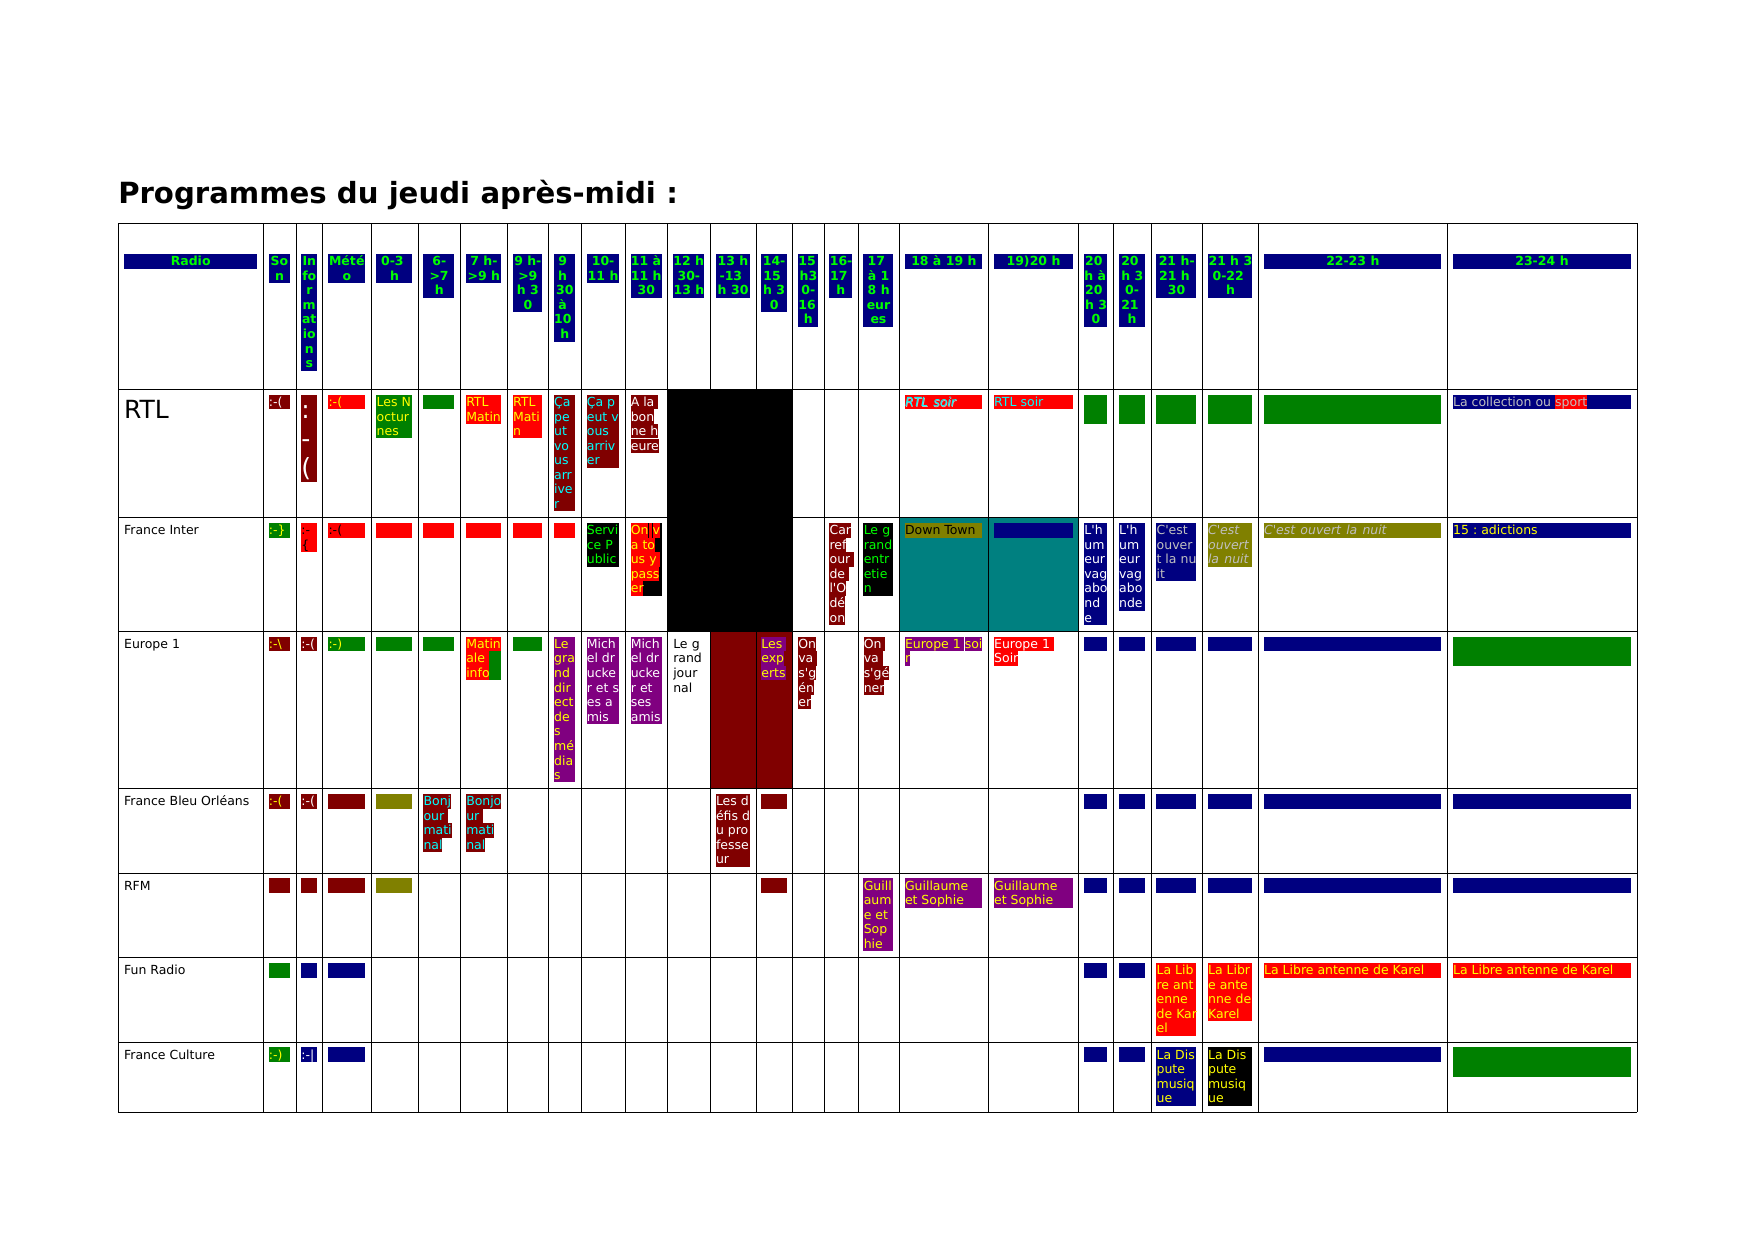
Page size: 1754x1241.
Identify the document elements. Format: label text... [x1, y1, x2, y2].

table_cell [323, 789, 371, 873]
table_cell [1152, 390, 1202, 517]
table_cell [793, 958, 824, 1042]
table_cell [825, 874, 858, 957]
table_cell Europe 1 soir [989, 632, 1078, 788]
table_header Informations [297, 224, 322, 389]
table_cell [1079, 874, 1113, 957]
table_cell On va s'géner [793, 632, 824, 788]
table_header 23-24 h [1448, 224, 1637, 389]
table_cell Fun Radio [119, 958, 263, 1042]
table_cell [1114, 958, 1151, 1042]
table_cell [1203, 874, 1258, 957]
table_cell [989, 1043, 1078, 1112]
table_cell [461, 874, 507, 957]
table_header 10-11 h [582, 224, 625, 389]
table_cell [1203, 789, 1258, 873]
table_cell [989, 518, 1078, 631]
table_cell Ça peut vous arriver [582, 390, 625, 517]
table_cell [419, 958, 460, 1042]
table_header 14-15 h 30 [757, 224, 792, 389]
table_cell [1448, 1043, 1637, 1112]
table_cell RTL Matin [461, 390, 507, 517]
table_cell [859, 390, 899, 517]
table_cell [1259, 874, 1447, 957]
table_cell :-( [264, 789, 296, 873]
table_cell [626, 874, 667, 957]
table_cell [1259, 390, 1447, 517]
table_cell [757, 958, 792, 1042]
table_cell La Dispute musique [1203, 1043, 1258, 1112]
table_cell [549, 1043, 581, 1112]
table_cell Les défis du professeur [711, 789, 756, 873]
table_cell Carrefour de l'Odéon [825, 518, 858, 631]
table_cell [859, 789, 899, 873]
table_cell [989, 789, 1078, 873]
table_cell L'humeur vagabonde [1079, 518, 1113, 631]
table_cell [419, 390, 460, 517]
table_header 22-23 h [1259, 224, 1447, 389]
table_cell La Libre antenne de Karel [1203, 958, 1258, 1042]
table_cell [508, 958, 548, 1042]
table_cell Matinale info [461, 632, 507, 788]
table_cell [1152, 789, 1202, 873]
table_cell Les Nocturnes [372, 390, 418, 517]
table_cell [508, 1043, 548, 1112]
table_cell [461, 958, 507, 1042]
table_cell Europe 1 [119, 632, 263, 788]
table_cell [711, 874, 756, 957]
table_cell [668, 1043, 710, 1112]
table_cell RTL soir [989, 390, 1078, 517]
table_cell [757, 390, 792, 517]
table_cell [1203, 390, 1258, 517]
table_cell [419, 1043, 460, 1112]
table_header Son [264, 224, 296, 389]
table_header Météo [323, 224, 371, 389]
table_cell [668, 874, 710, 957]
table_cell [264, 874, 296, 957]
table_cell Les experts [757, 632, 792, 788]
table_cell [859, 958, 899, 1042]
table_header 6->7 h [419, 224, 460, 389]
table_cell [825, 958, 858, 1042]
table_cell [989, 958, 1078, 1042]
table_cell Europe 1 soir [900, 632, 988, 788]
table_cell Guillaume et Sophie [989, 874, 1078, 957]
table_cell [1114, 874, 1151, 957]
table_cell Service Public [582, 518, 625, 631]
table_cell [1448, 874, 1637, 957]
table_cell [508, 632, 548, 788]
table_cell [1448, 789, 1637, 873]
table_cell La Libre antenne de Karel [1259, 958, 1447, 1042]
table_cell Le grand entretien [859, 518, 899, 631]
table_cell La Dispute musique [1152, 1043, 1202, 1112]
table_cell [419, 874, 460, 957]
table_cell [372, 1043, 418, 1112]
table_cell [1079, 958, 1113, 1042]
table_cell :-) [264, 1043, 296, 1112]
table_cell [297, 874, 322, 957]
table_cell [711, 632, 756, 788]
table_cell [297, 958, 322, 1042]
table_cell [1079, 1043, 1113, 1112]
table_cell France Culture [119, 1043, 263, 1112]
table_cell [582, 1043, 625, 1112]
table_header 21 h 30-22 h [1203, 224, 1258, 389]
table_cell [626, 789, 667, 873]
table_cell [372, 632, 418, 788]
table_cell [1152, 874, 1202, 957]
table_cell :-{ [297, 518, 322, 631]
table_cell [582, 874, 625, 957]
table_cell [372, 789, 418, 873]
table_cell France Inter [119, 518, 263, 631]
table_cell [859, 1043, 899, 1112]
table_cell [323, 1043, 371, 1112]
table_cell [549, 874, 581, 957]
table_cell RTL soir [900, 390, 988, 517]
table_cell A la bonne heure [626, 390, 667, 517]
table_cell [793, 874, 824, 957]
table_cell :-( [297, 632, 322, 788]
table_cell [372, 958, 418, 1042]
table_cell [1079, 390, 1113, 517]
table_cell Down Town [900, 518, 988, 631]
table_cell [626, 958, 667, 1042]
table_cell [900, 1043, 988, 1112]
table_cell RFM [119, 874, 263, 957]
table_cell C'est ouvert la nuit [1259, 518, 1447, 631]
table_cell On va tous y passer [626, 518, 667, 631]
table_header 20 h à 20 h 30 [1079, 224, 1113, 389]
table_cell Michel drucker et ses amis [582, 632, 625, 788]
subtitle Programmes du jeudi après-midi : [118, 177, 1636, 211]
table_cell [1259, 1043, 1447, 1112]
table_cell [1259, 789, 1447, 873]
table_cell [323, 874, 371, 957]
table_cell [461, 518, 507, 631]
table_cell [508, 518, 548, 631]
table_header 13 h-13 h 30 [711, 224, 756, 389]
table_cell [1203, 632, 1258, 788]
table_cell [461, 1043, 507, 1112]
table_cell [1259, 632, 1447, 788]
table_cell [1114, 632, 1151, 788]
table_cell [793, 1043, 824, 1112]
table_cell La Libre antenne de Karel [1152, 958, 1202, 1042]
table_cell Guillaume et Sophie [859, 874, 899, 957]
table_cell [626, 1043, 667, 1112]
table_cell :-( [297, 390, 322, 517]
table_cell :-( [323, 518, 371, 631]
table_cell La collection ou sport [1448, 390, 1637, 517]
table_cell [372, 518, 418, 631]
table_cell [549, 789, 581, 873]
table_header 9 h->9 h 30 [508, 224, 548, 389]
table_cell [1079, 632, 1113, 788]
table_cell :-| [297, 1043, 322, 1112]
table_header Radio [119, 224, 263, 389]
table_cell [757, 874, 792, 957]
table_cell Le grand direct des médias [549, 632, 581, 788]
table_header 11 à 11 h 30 [626, 224, 667, 389]
table_header 20 h 30-21 h [1114, 224, 1151, 389]
table_cell [549, 958, 581, 1042]
table_header 16-17 h [825, 224, 858, 389]
table_cell La Libre antenne de Karel [1448, 958, 1637, 1042]
table_cell [1448, 632, 1637, 788]
table_cell Ça peut vous arriver [549, 390, 581, 517]
table_cell [793, 789, 824, 873]
table_cell [419, 632, 460, 788]
table_cell C'est ouvert la nuit [1152, 518, 1202, 631]
table_cell :-\ [264, 632, 296, 788]
table_header 18 à 19 h [900, 224, 988, 389]
table_cell [900, 958, 988, 1042]
table_cell :-} [264, 518, 296, 631]
table_cell :-( [297, 789, 322, 873]
table_cell :-( [264, 390, 296, 517]
table_cell [582, 789, 625, 873]
table_header 7 h->9 h [461, 224, 507, 389]
table_header 21 h-21 h 30 [1152, 224, 1202, 389]
table_cell France Bleu Orléans [119, 789, 263, 873]
table_cell [711, 1043, 756, 1112]
table_cell [508, 789, 548, 873]
table_cell [668, 958, 710, 1042]
table_cell [1114, 390, 1151, 517]
table_cell C'est ouvert la nuit [1203, 518, 1258, 631]
table_cell [757, 1043, 792, 1112]
table_cell On va s'géner [859, 632, 899, 788]
table_cell L'humeur vagabonde [1114, 518, 1151, 631]
table_cell [1152, 632, 1202, 788]
table_cell RTL Matin [508, 390, 548, 517]
table_cell [757, 789, 792, 873]
table_cell Michel drucker et ses amis [626, 632, 667, 788]
table_header 19)20 h [989, 224, 1078, 389]
table_cell [825, 1043, 858, 1112]
table_cell :-) [323, 632, 371, 788]
table_cell [825, 789, 858, 873]
table_header 9 h 30 à 10 h [549, 224, 581, 389]
table_cell [900, 789, 988, 873]
table_cell [668, 390, 710, 517]
table_cell [508, 874, 548, 957]
table_cell [1114, 1043, 1151, 1112]
table_cell [711, 958, 756, 1042]
table_cell 15 : adictions [1448, 518, 1637, 631]
table_cell :-( [323, 390, 371, 517]
table_cell [757, 518, 792, 631]
table_cell [372, 874, 418, 957]
table_cell [793, 390, 824, 517]
table_header 17 à 18 heures [859, 224, 899, 389]
table_cell [1114, 789, 1151, 873]
table_cell [711, 390, 756, 517]
table_header 12 h 30-13 h [668, 224, 710, 389]
table_cell [668, 518, 710, 631]
table_cell [793, 518, 824, 631]
table_cell [825, 390, 858, 517]
table_cell Le grand journal [668, 632, 710, 788]
table_cell [825, 632, 858, 788]
table_cell [582, 958, 625, 1042]
table_header 15 h30-16 h [793, 224, 824, 389]
table_cell [1079, 789, 1113, 873]
table_cell [264, 958, 296, 1042]
table_header 0-3 h [372, 224, 418, 389]
table_cell [549, 518, 581, 631]
table_cell [711, 518, 756, 631]
table_cell [323, 958, 371, 1042]
table_cell RTL [119, 390, 263, 517]
table_cell Bonjour matinal [419, 789, 460, 873]
table_cell [419, 518, 460, 631]
table_cell Bonjour matinal [461, 789, 507, 873]
table_cell [668, 789, 710, 873]
table_cell Guillaume et Sophie [900, 874, 988, 957]
